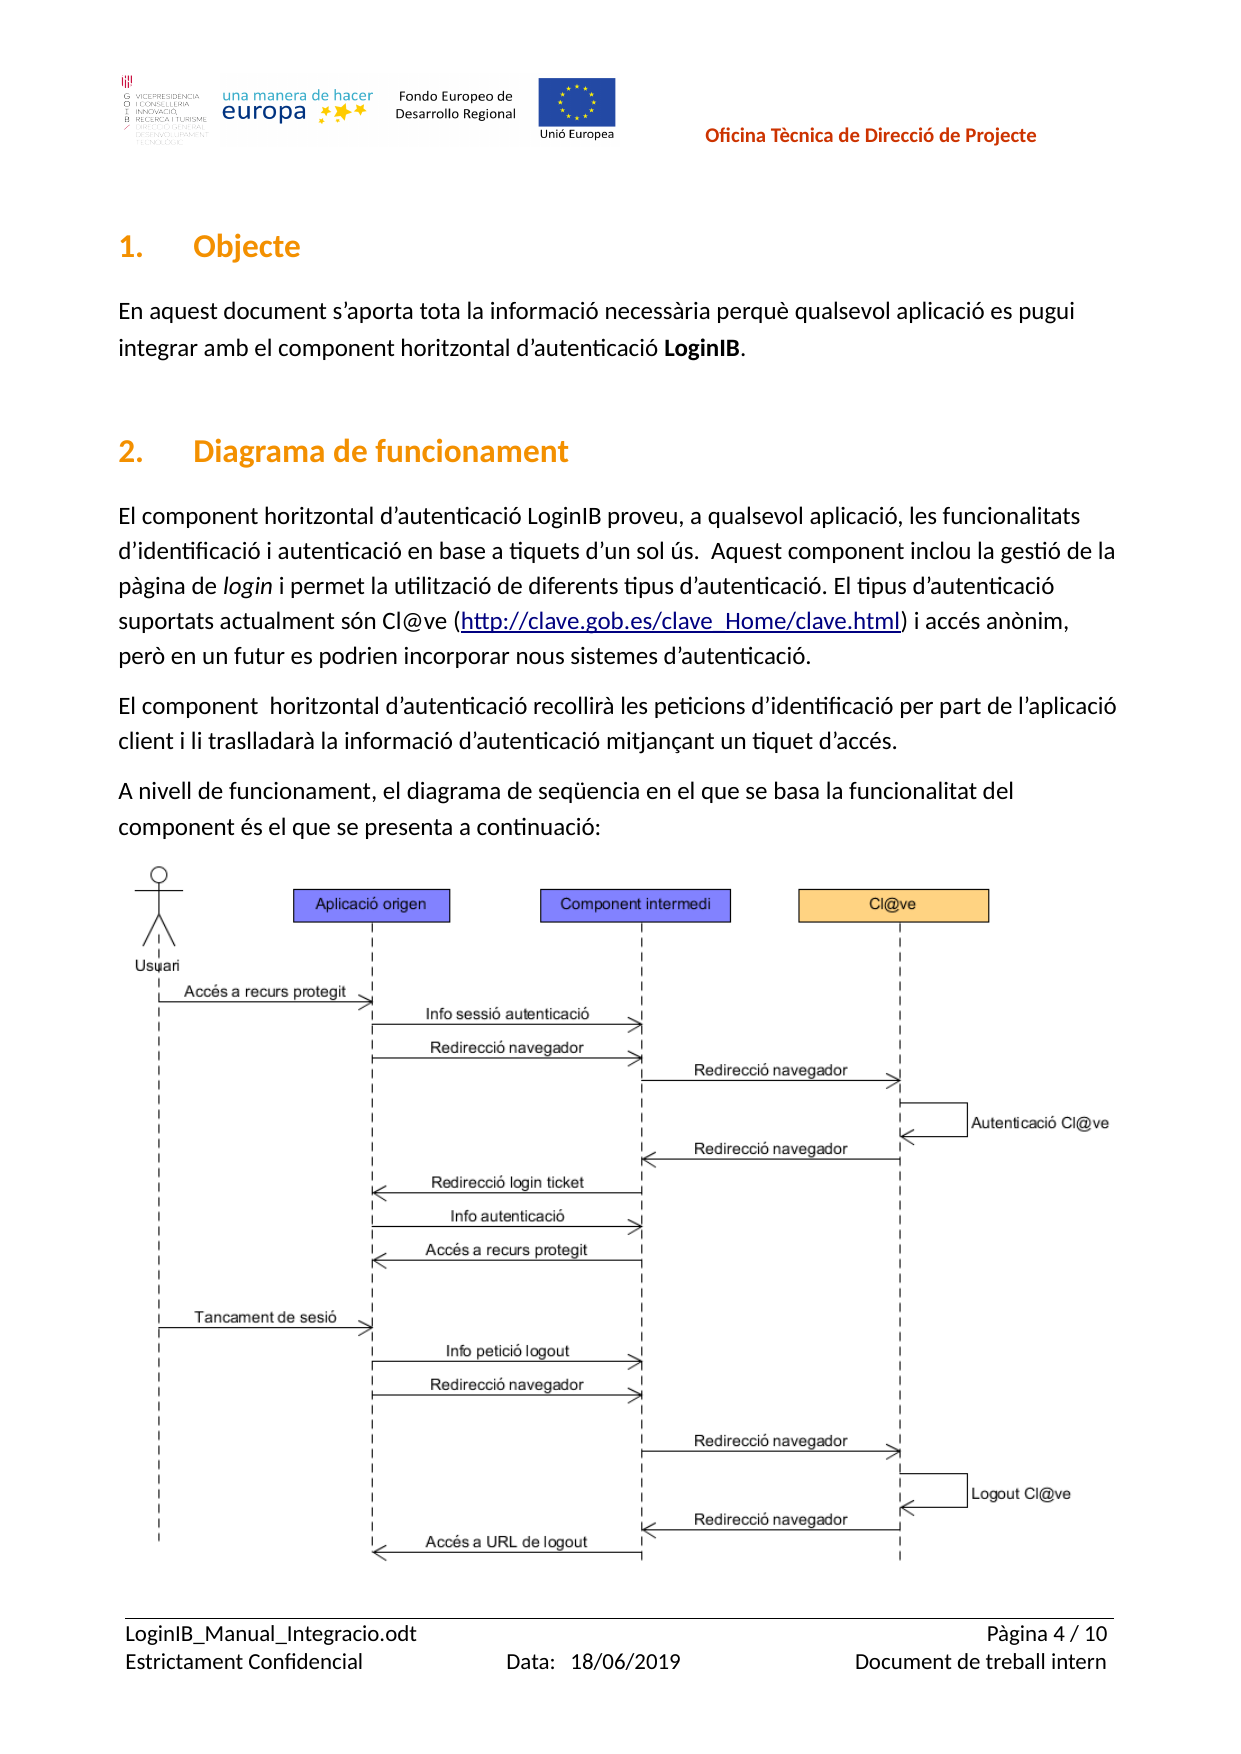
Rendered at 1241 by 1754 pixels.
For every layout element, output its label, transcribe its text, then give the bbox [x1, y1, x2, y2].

text El component horitzontal d’autenticació LoginIB proveu, a qualsevol aplicació, les funcionalitats d’identificació i autenticació en base a tiquets d’un sol ús. Aquest component inclou la gestió de la pàgina de login i permet la utilització de diferents tipus d’autenticació. El tipus d’autenticació suportats actualment són Cl@ve (http://clave.gob.es/clave_Home/clave.html) i accés anònim, però en un futur es podrien incorporar nous sistemes d’autenticació. [118, 500, 1122, 671]
picture [118, 862, 1123, 1581]
subtitle Diagrama de funcionament [118, 430, 1122, 471]
picture [219, 73, 621, 147]
subtitle Objecte [118, 225, 1122, 266]
text El component horitzontal d’autenticació recollirà les peticions d’identificació per part de l’aplicació client i li traslladarà la informació d’autenticació mitjançant un tiquet d’accés. [118, 690, 1122, 756]
text En aquest document s’aporta tota la informació necessària perquè qualsevol aplicació es pugui integrar amb el component horitzontal d’autenticació LoginIB. [118, 295, 1122, 362]
picture [118, 73, 213, 147]
text A nivell de funcionament, el diagrama de seqüencia en el que se basa la funcionalitat del component és el que se presenta a continuació: [118, 775, 1122, 842]
